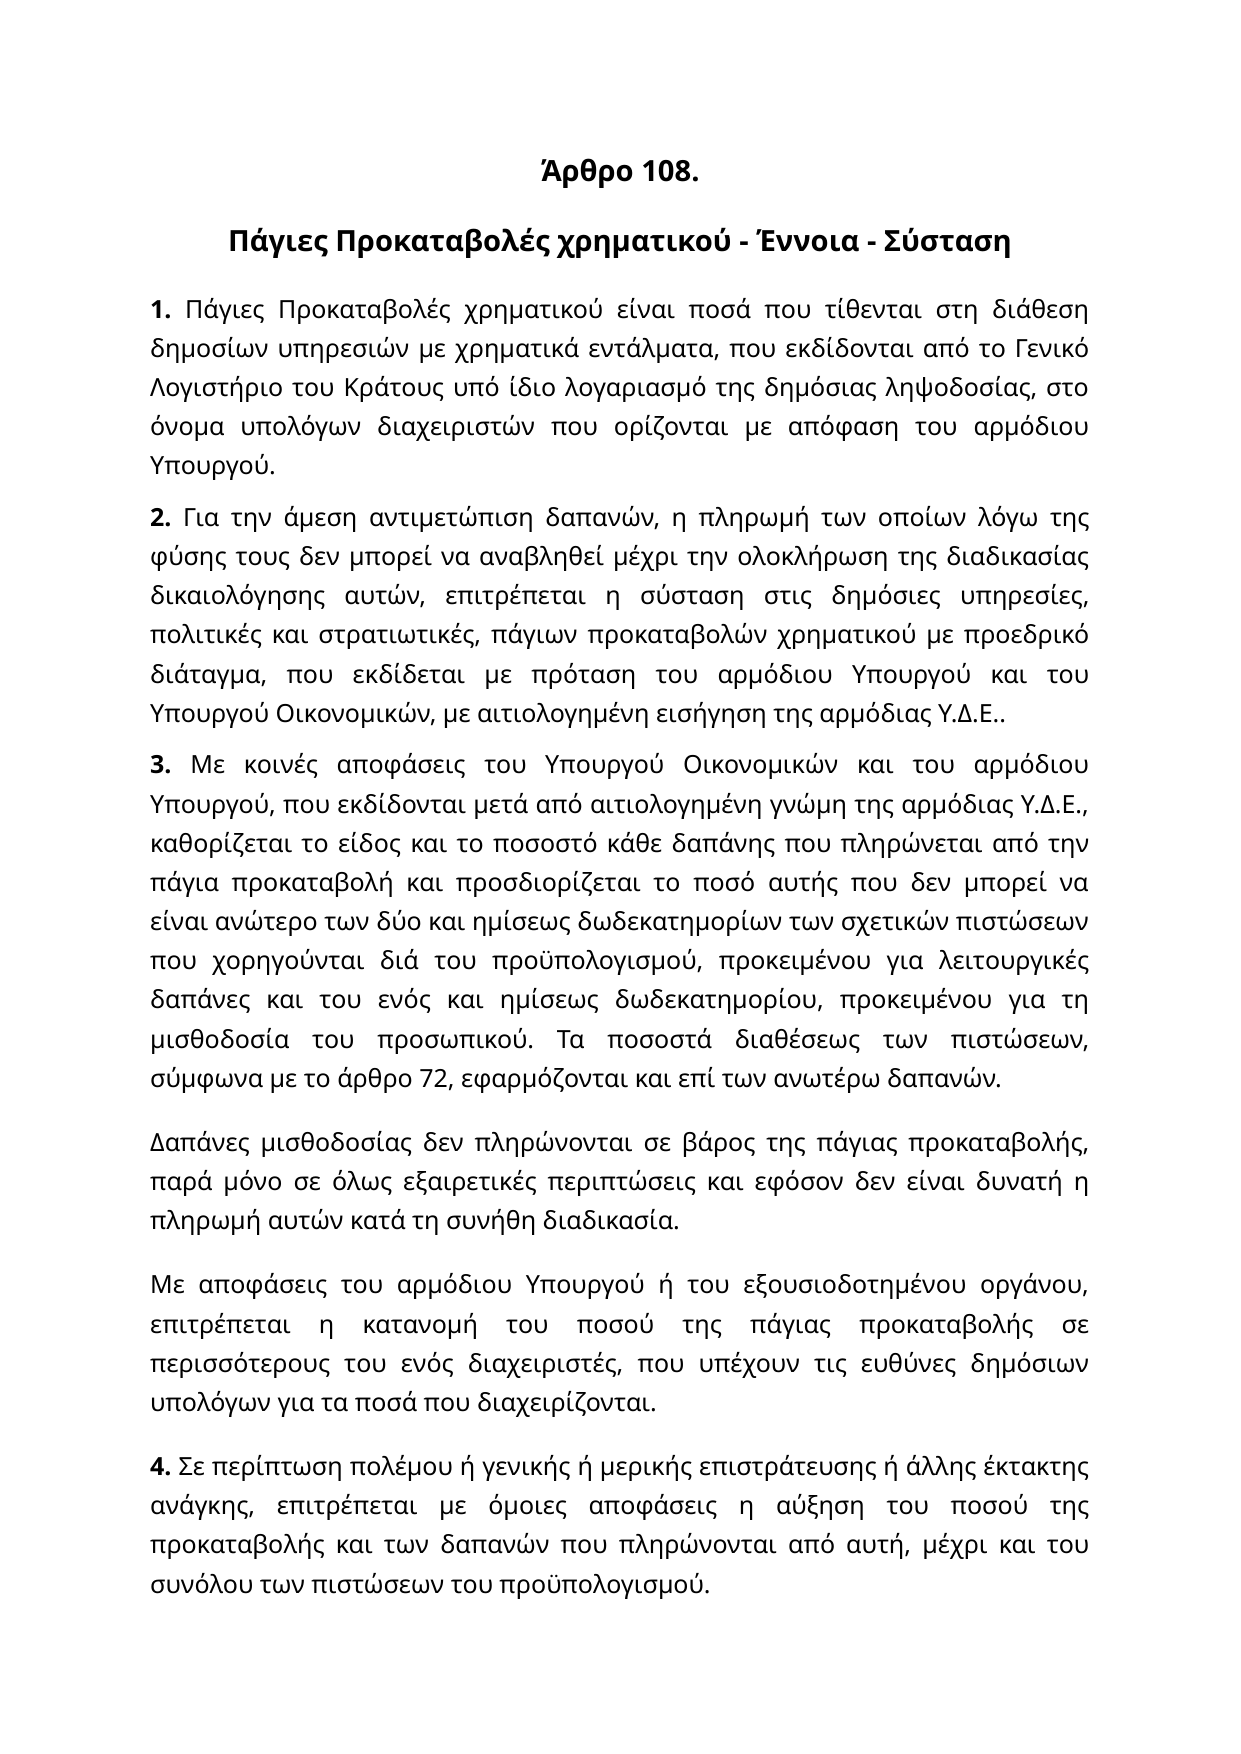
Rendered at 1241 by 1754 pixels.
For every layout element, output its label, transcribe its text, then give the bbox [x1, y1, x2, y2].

text 3. Με κοινές αποφάσεις του Υπουργού Οικονομικών και του αρμόδιου Υπουργού, που εκδίδονται μετά από αιτιολογημένη γνώμη της αρμόδιας Υ.Δ.Ε., καθορίζεται το είδος και το ποσοστό κάθε δαπάνης που πληρώνεται από την πάγια προκαταβολή και προσδιορίζεται το ποσό αυτής που δεν μπορεί να είναι ανώτερο των δύο και ημίσεως δωδεκατημορίων των σχετικών πιστώσεων που χορηγούνται διά του προϋπολογισμού, προκειμένου για λειτουργικές δαπάνες και του ενός και ημίσεως δωδεκατημορίου, προκειμένου για τη μισθοδοσία του προσωπικού. Τα ποσοστά διαθέσεως των πιστώσεων, σύμφωνα με το άρθρο 72, εφαρμόζονται και επί των ανωτέρω δαπανών. [150, 747, 1090, 1094]
text 1. Πάγιες Προκαταβολές χρηματικού είναι ποσά που τίθενται στη διάθεση δημοσίων υπηρεσιών με χρηματικά εντάλματα, που εκδίδονται από το Γενικό Λογιστήριο του Κράτους υπό ίδιο λογαριασμό της δημόσιας ληψοδοσίας, στο όνομα υπολόγων διαχειριστών που ορίζονται με απόφαση του αρμόδιου Υπουργού. [150, 291, 1090, 482]
text 2. Για την άμεση αντιμετώπιση δαπανών, η πληρωμή των οποίων λόγω της φύσης τους δεν μπορεί να αναβληθεί μέχρι την ολοκλήρωση της διαδικασίας δικαιολόγησης αυτών, επιτρέπεται η σύσταση στις δημόσιες υπηρεσίες, πολιτικές και στρατιωτικές, πάγιων προκαταβολών χρηματικού με προεδρικό διάταγμα, που εκδίδεται με πρόταση του αρμόδιου Υπουργού και του Υπουργού Οικονομικών, με αιτιολογημένη εισήγηση της αρμόδιας Υ.Δ.Ε.. [150, 499, 1090, 729]
subtitle Άρθρο 108. [150, 150, 1090, 190]
text 4. Σε περίπτωση πολέμου ή γενικής ή μερικής επιστράτευσης ή άλλης έκτακτης ανάγκης, επιτρέπεται με όμοιες αποφάσεις η αύξηση του ποσού της προκαταβο­λής και των δαπανών που πληρώνονται από αυτή, μέχρι και του συνόλου των πιστώσεων του προϋπολογισμού. [150, 1449, 1090, 1600]
text Με αποφάσεις του αρμόδιου Υπουργού ή του εξουσιοδοτημένου οργάνου, επιτρέπεται η κατανομή του ποσού της πάγιας προκαταβολής σε περισσότερους του ενός διαχειριστές, που υπέχουν τις ευθύνες δημόσιων υπολόγων για τα ποσά που διαχειρίζονται. [150, 1267, 1090, 1419]
text Δαπάνες μισθοδοσίας δεν πληρώνονται σε βάρος της πάγιας προκαταβολής, παρά μόνο σε όλως εξαιρετικές περιπτώσεις και εφόσον δεν είναι δυνατή η πληρωμή αυτών κατά τη συνήθη διαδικασία. [150, 1124, 1090, 1237]
subtitle Πάγιες Προκαταβολές χρηματικού - Έννοια - Σύσταση [150, 221, 1090, 260]
